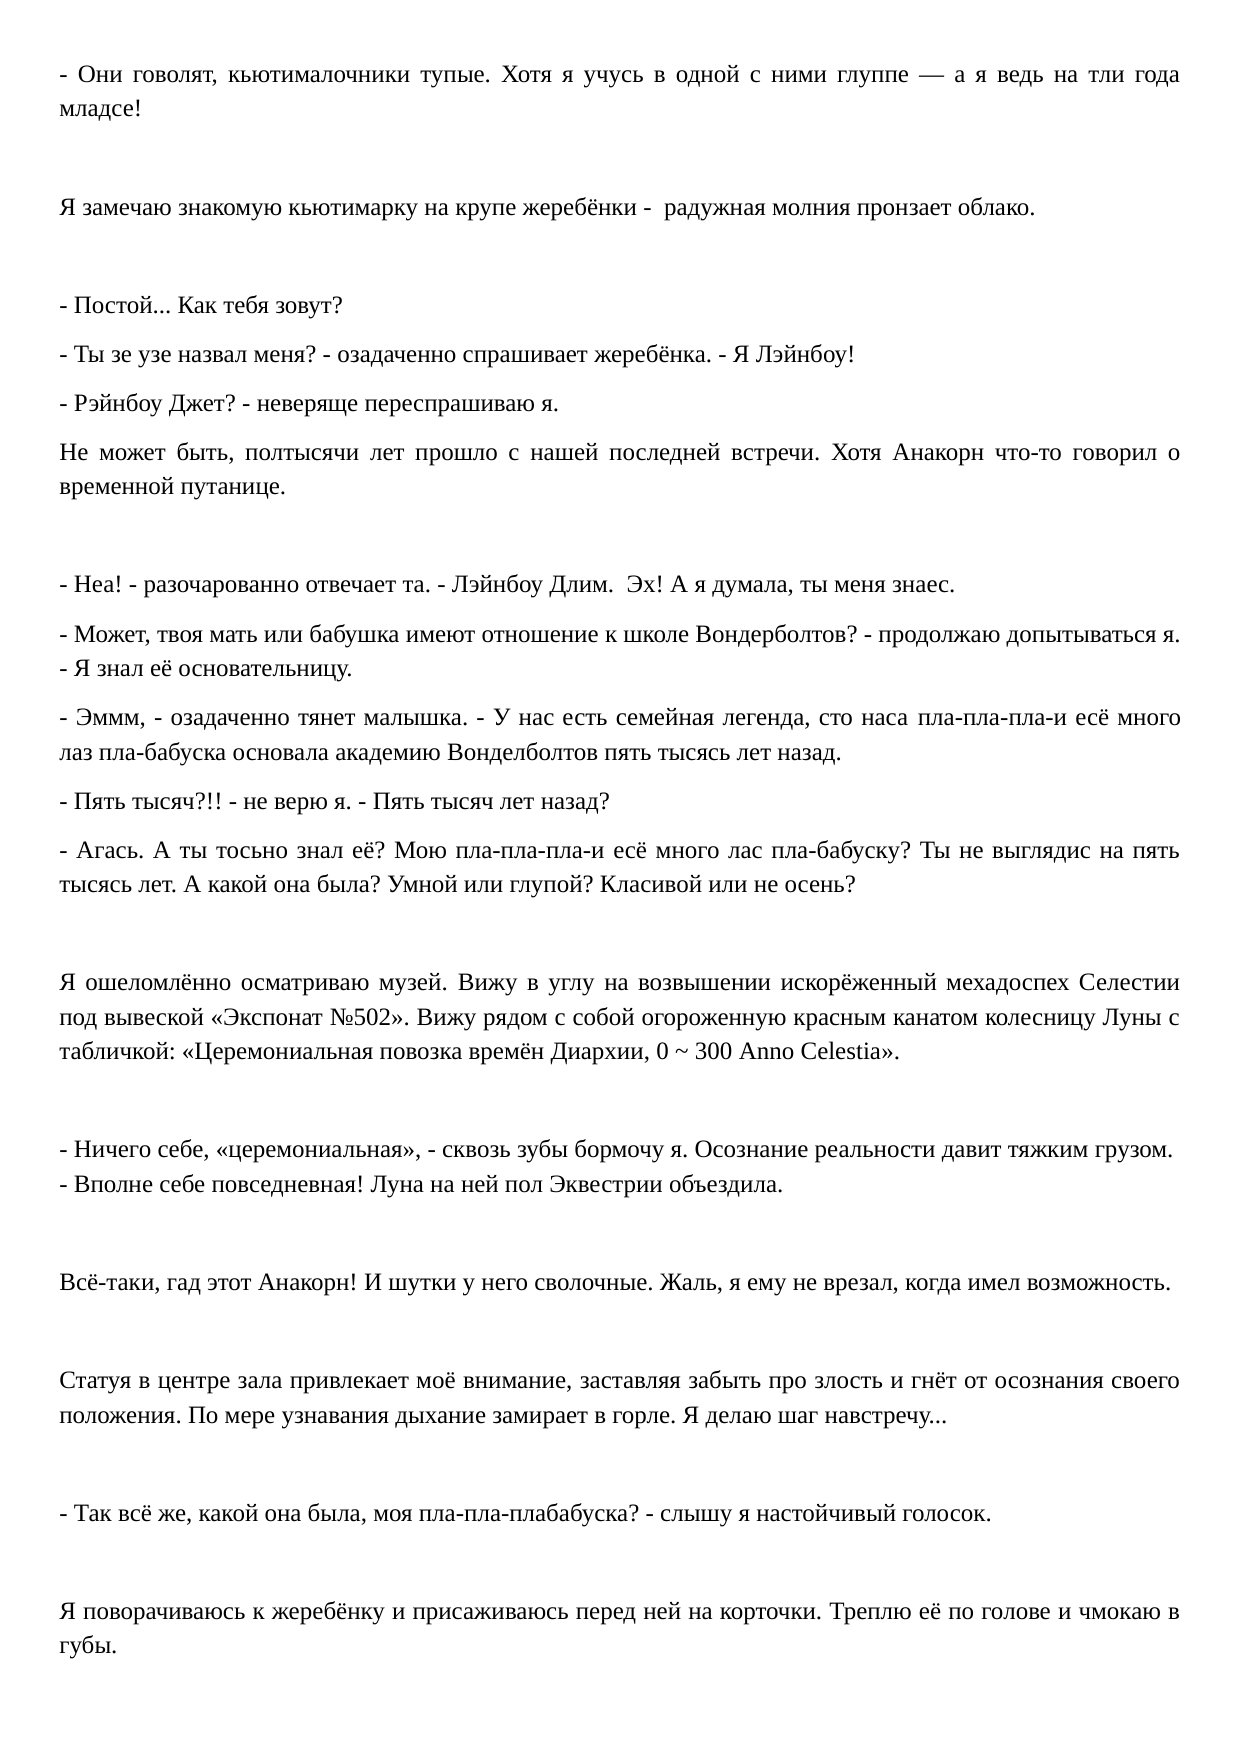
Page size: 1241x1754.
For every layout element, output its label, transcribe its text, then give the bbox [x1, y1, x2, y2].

text - Эммм, - озадаченно тянет малышка. - У нас есть семейная легенда, сто наса пла-пла-пла-и есё много лаз пла-бабуска основала академию Вонделболтов пять тысясь лет назад. [59, 702, 1181, 765]
text Я поворачиваюсь к жеребёнку и присаживаюсь перед ней на корточки. Треплю её по голове и чмокаю в губы. [59, 1596, 1181, 1659]
text - Агась. А ты тосьно знал её? Мою пла-пла-пла-и есё много лас пла-бабуску? Ты не выглядис на пять тысясь лет. А какой она была? Умной или глупой? Класивой или не осень? [59, 835, 1181, 898]
text - Ты зе узе назвал меня? - озадаченно спрашивает жеребёнка. - Я Лэйнбоу! [59, 339, 1181, 368]
text - Они говолят, кьютималочники тупые. Хотя я учусь в одной с ними глуппе — а я ведь на тли года младсе! [59, 59, 1181, 122]
text Я ошеломлённо осматриваю музей. Вижу в углу на возвышении искорёженный мехадоспех Селестии под вывеской «Экспонат №502». Вижу рядом с собой огороженную красным канатом колесницу Луны с табличкой: «Церемониальная повозка времён Диархии, 0 ~ 300 Anno Celestia». [59, 967, 1181, 1065]
text Всё-таки, гад этот Анакорн! И шутки у него сволочные. Жаль, я ему не врезал, когда имел возможность. [59, 1267, 1181, 1296]
text - Ничего себе, «церемониальная», - сквозь зубы бормочу я. Осознание реальности давит тяжким грузом. - Вполне себе повседневная! Луна на ней пол Эквестрии объездила. [59, 1134, 1181, 1198]
text Я замечаю знакомую кьютимарку на крупе жеребёнки - радужная молния пронзает облако. [59, 192, 1181, 220]
text - Может, твоя мать или бабушка имеют отношение к школе Вондерболтов? - продолжаю допытываться я. - Я знал её основательницу. [59, 619, 1181, 682]
text Не может быть, полтысячи лет прошло с нашей последней встречи. Хотя Анакорн что-то говорил о временной путанице. [59, 437, 1181, 500]
text - Неа! - разочарованно отвечает та. - Лэйнбоу Длим. Эх! А я думала, ты меня знаес. [59, 569, 1181, 598]
text - Постой... Как тебя зовут? [59, 290, 1181, 318]
text - Пять тысяч?!! - не верю я. - Пять тысяч лет назад? [59, 786, 1181, 814]
text Статуя в центре зала привлекает моё внимание, заставляя забыть про злость и гнёт от осознания своего положения. По мере узнавания дыхание замирает в горле. Я делаю шаг навстречу... [59, 1365, 1181, 1428]
text - Рэйнбоу Джет? - неверяще переспрашиваю я. [59, 388, 1181, 417]
text - Так всё же, какой она была, моя пла-пла-плабабуска? - слышу я настойчивый голосок. [59, 1498, 1181, 1527]
